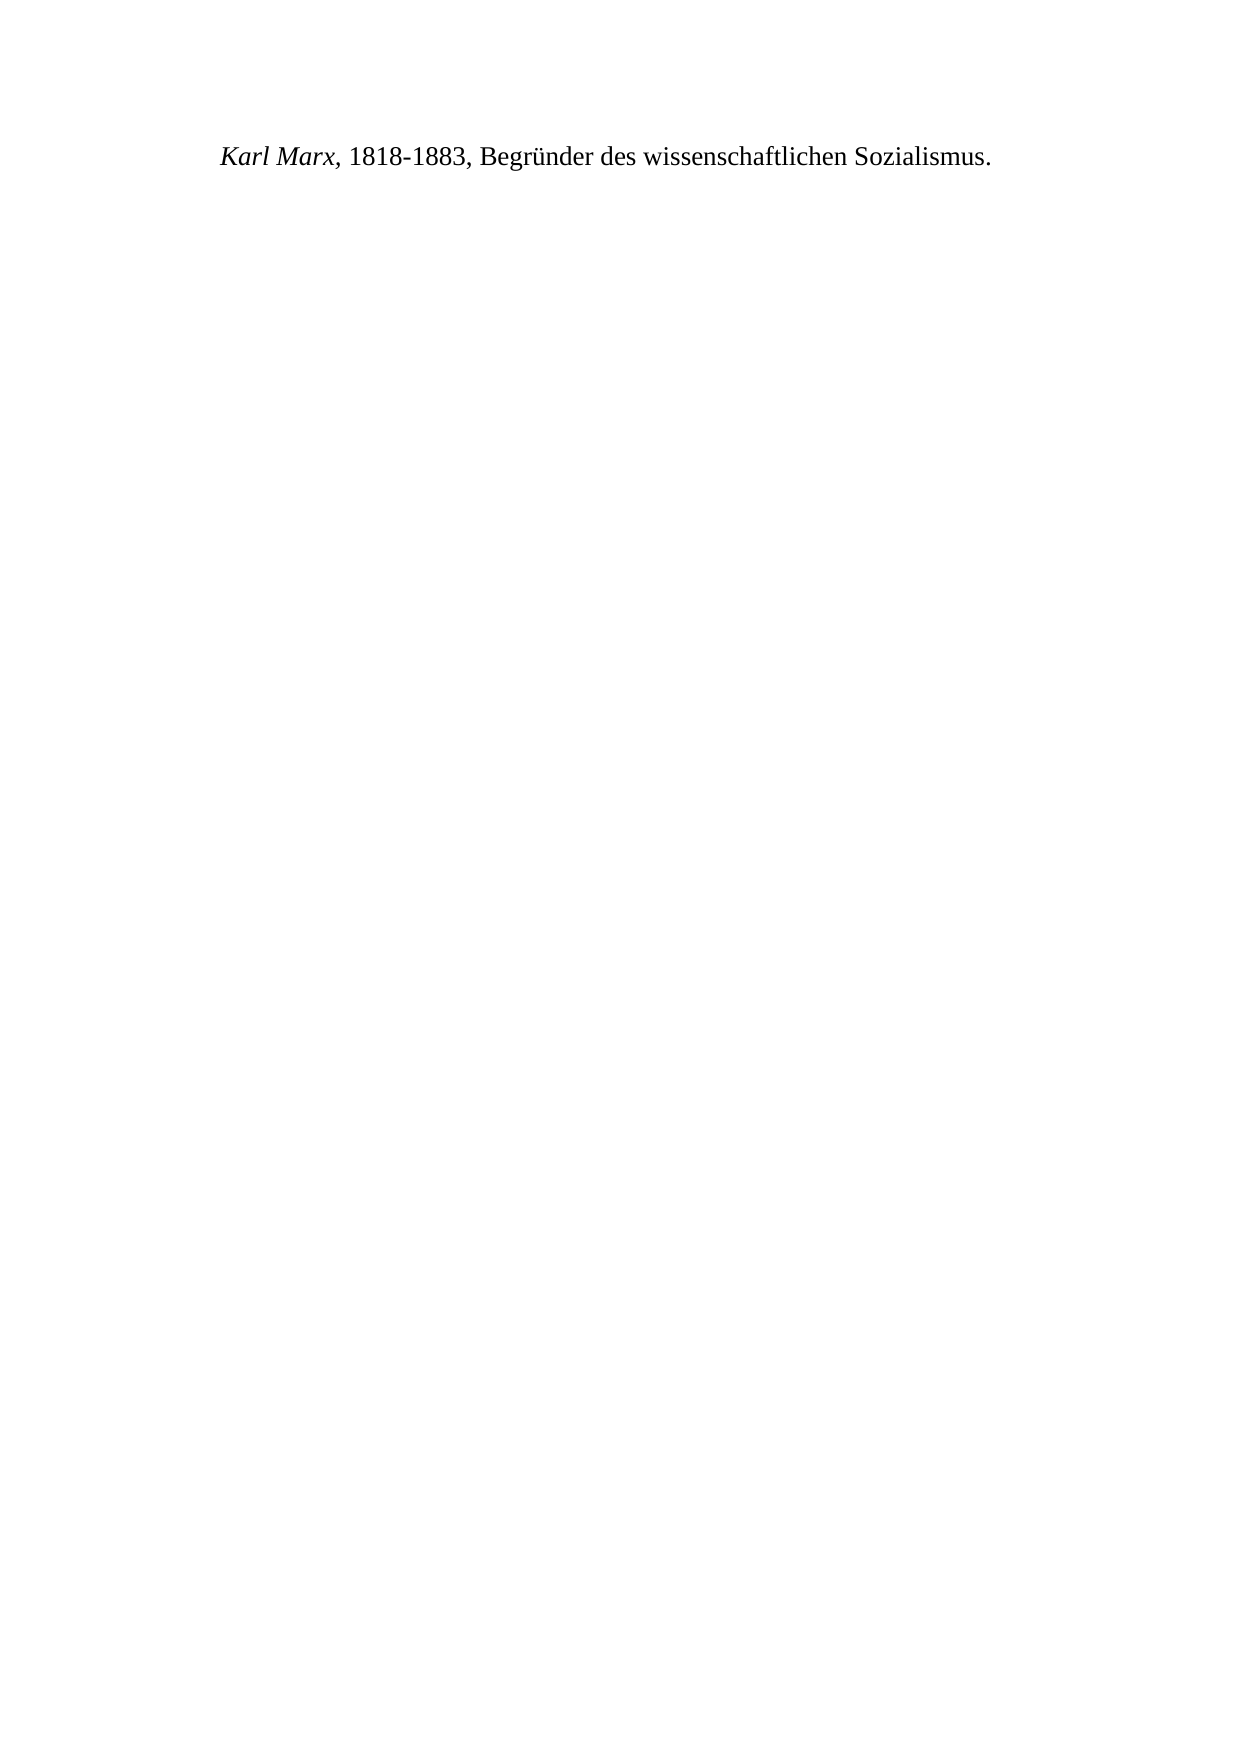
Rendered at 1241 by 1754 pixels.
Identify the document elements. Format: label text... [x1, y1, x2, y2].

text Karl Marx, 1818-1883, Begründer des wissenschaftlichen Sozialismus. [154, 142, 1081, 171]
